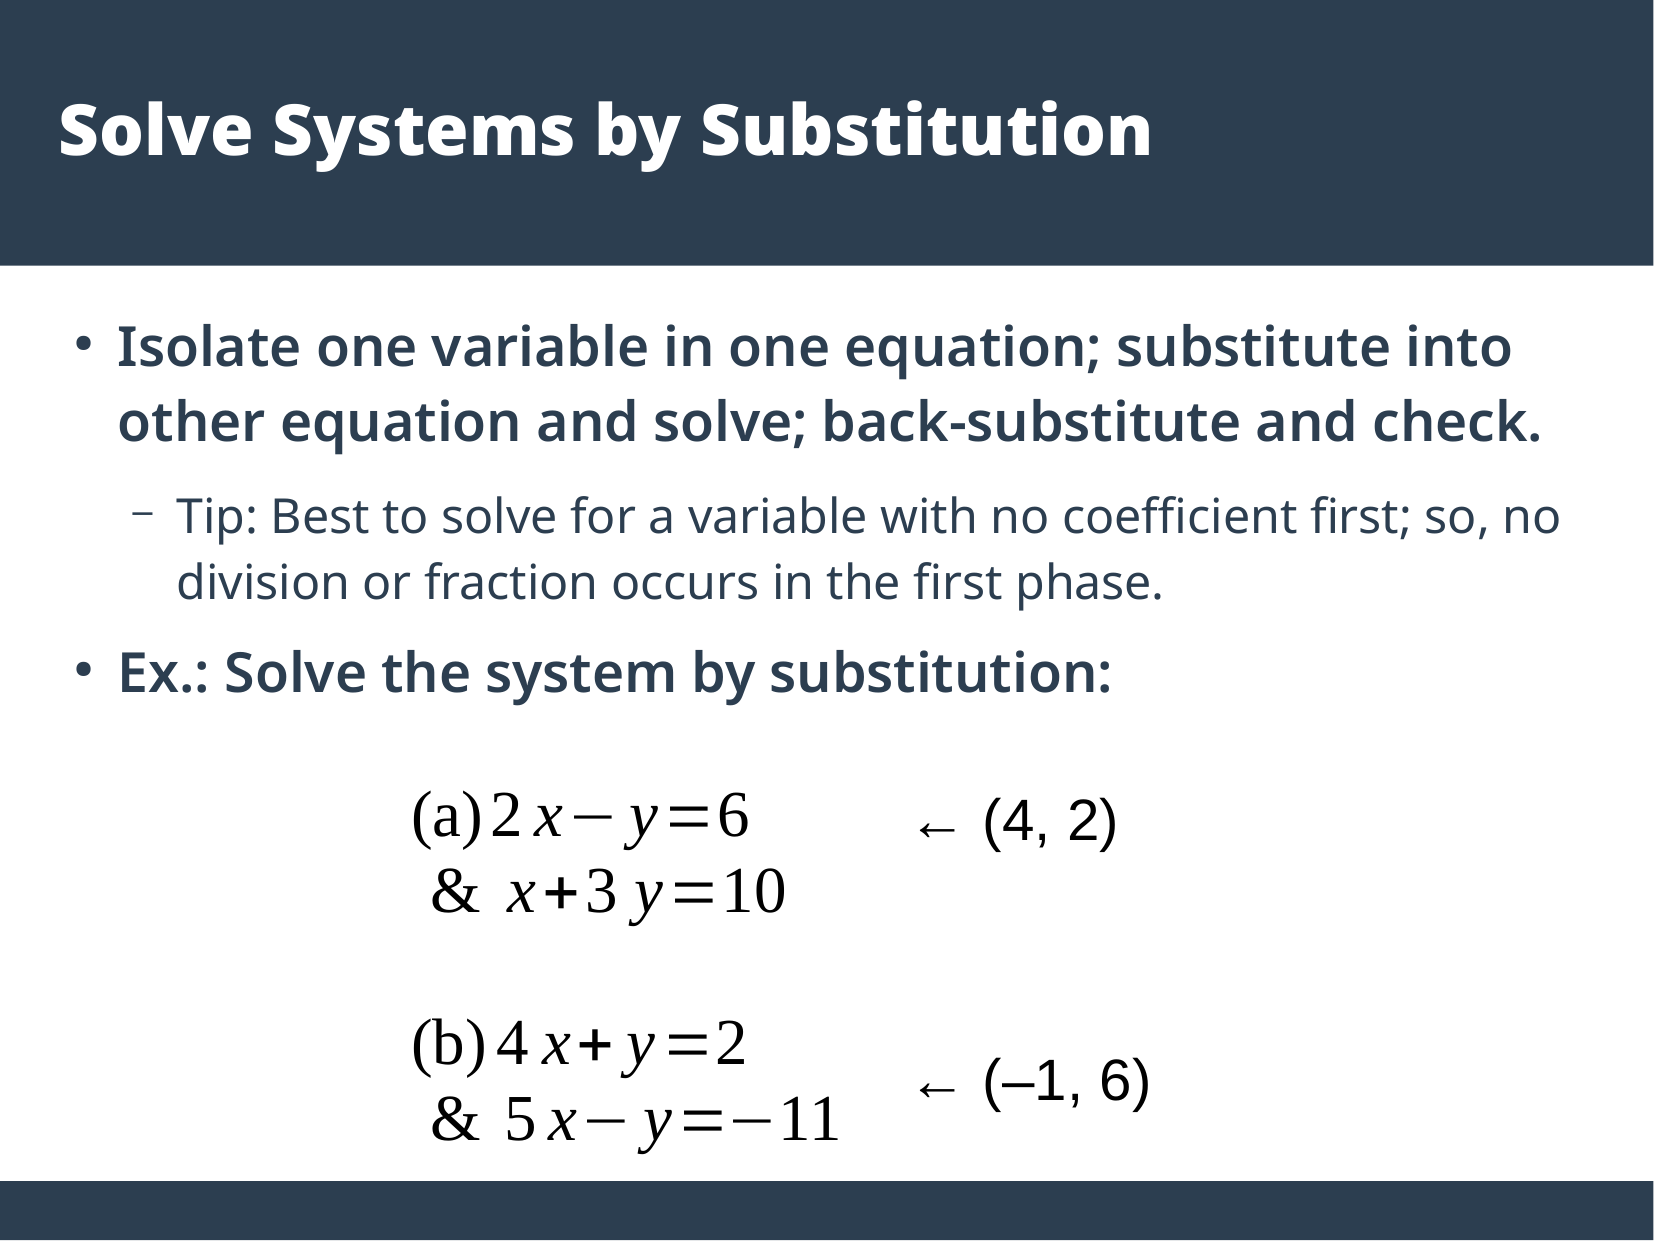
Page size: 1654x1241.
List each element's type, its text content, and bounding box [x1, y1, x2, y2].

list Isolate one variable in one equation; substitute into other equation and solve; back-substitute and check. Tip: Best to solve for a variable with no coefficient first; so, no division or fraction occurs in the first phase. Ex.: Solve the system by substitution: [59, 307, 1595, 766]
text_box ← (4, 2) ← (–1, 6) [893, 780, 1209, 1120]
chart [405, 777, 850, 1156]
title Solve Systems by Substitution [59, 49, 1595, 207]
